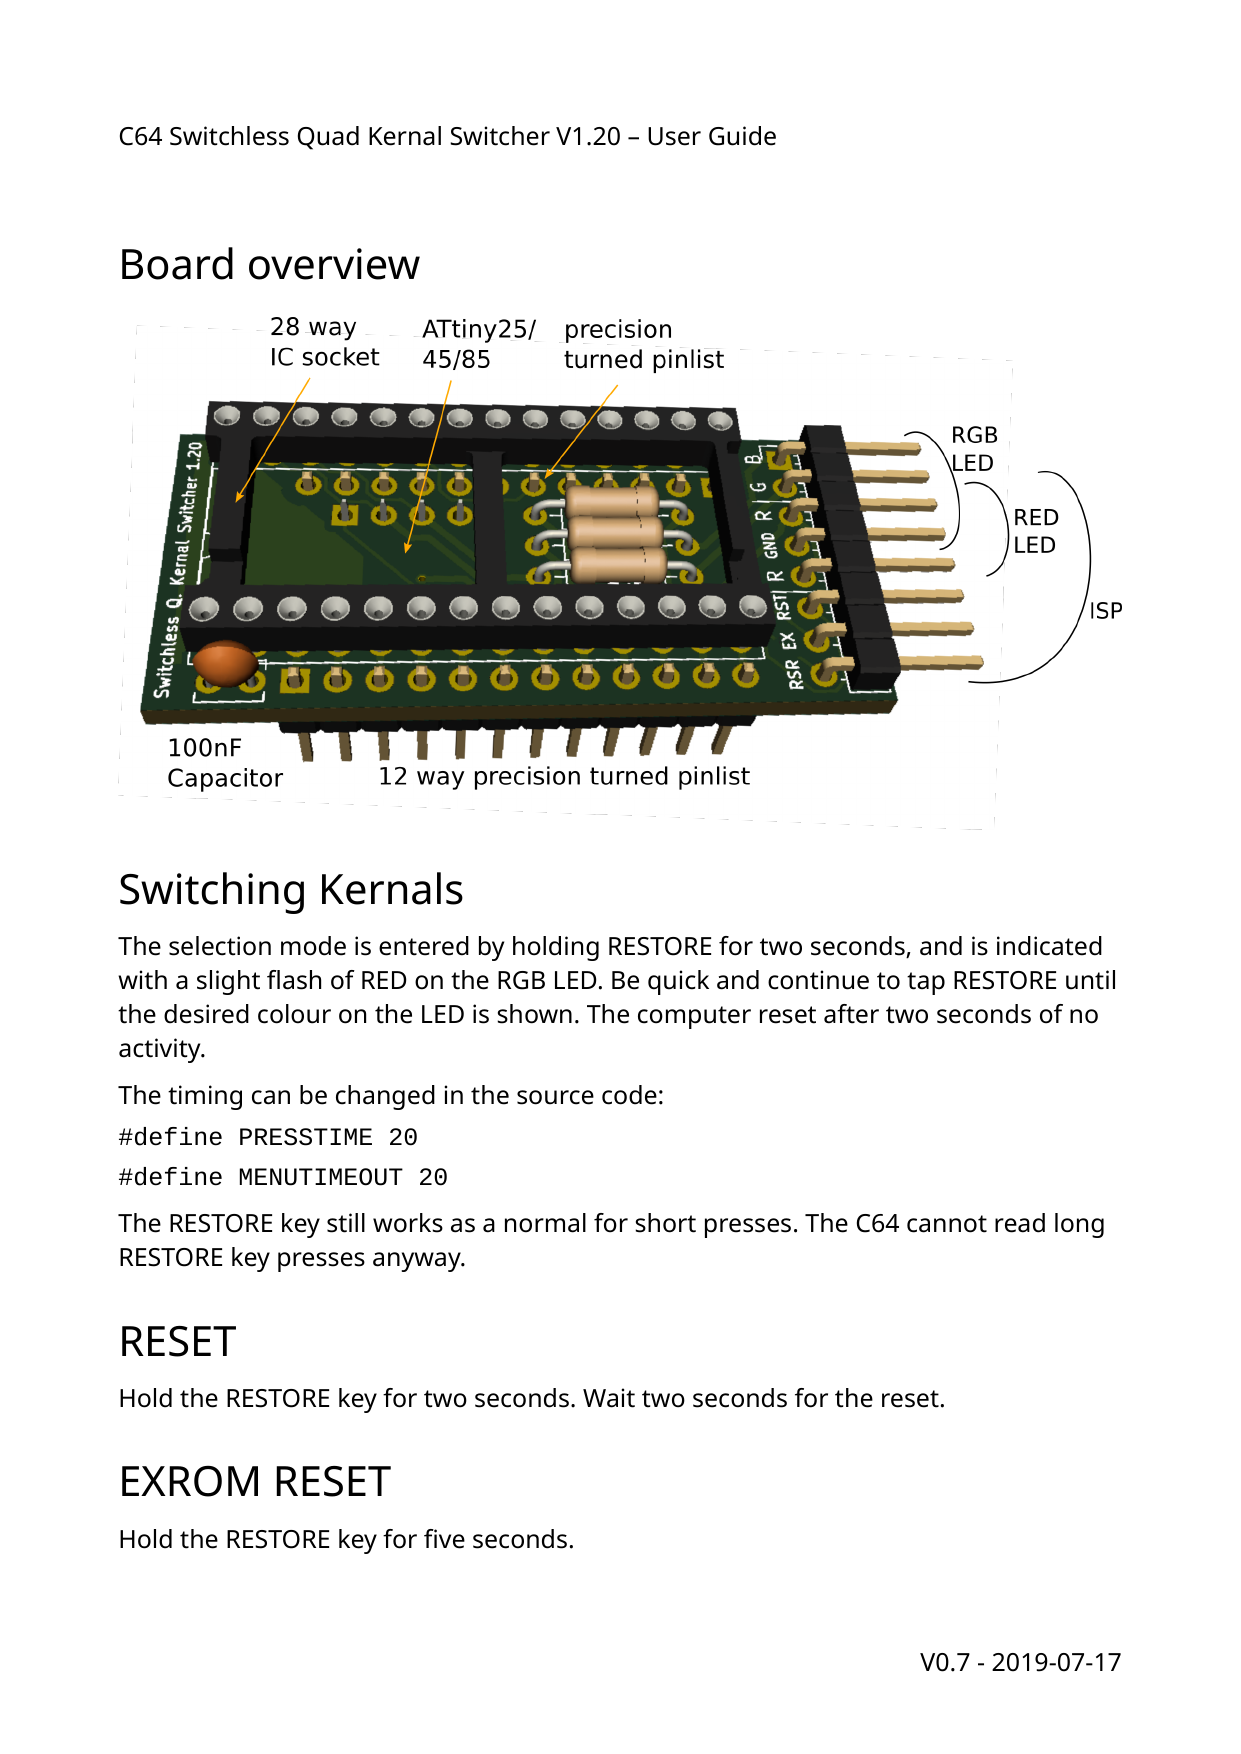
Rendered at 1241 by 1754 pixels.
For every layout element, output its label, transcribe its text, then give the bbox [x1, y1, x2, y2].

text Hold the RESTORE key for two seconds. Wait two seconds for the reset. [118, 1381, 1122, 1415]
text #define PRESSTIME 20 [118, 1124, 1122, 1152]
subtitle EXROM RESET [118, 1452, 1122, 1509]
subtitle Switching Kernals [118, 830, 1122, 916]
text #define MENUTIMEOUT 20 [118, 1165, 1122, 1193]
text The RESTORE key still works as a normal for short presses. The C64 cannot read long RESTORE key presses anyway. [118, 1206, 1122, 1274]
text Hold the RESTORE key for five seconds. [118, 1521, 1122, 1556]
picture [118, 317, 1122, 830]
subtitle Board overview [118, 235, 1122, 292]
subtitle RESET [118, 1311, 1122, 1368]
text The timing can be changed in the source code: [118, 1077, 1122, 1112]
text The selection mode is entered by holding RESTORE for two seconds, and is indicated with a slight flash of RED on the RGB LED. Be quick and continue to tap RESTORE until the desired colour on the LED is shown. The computer reset after two seconds of no activity. [118, 929, 1122, 1065]
